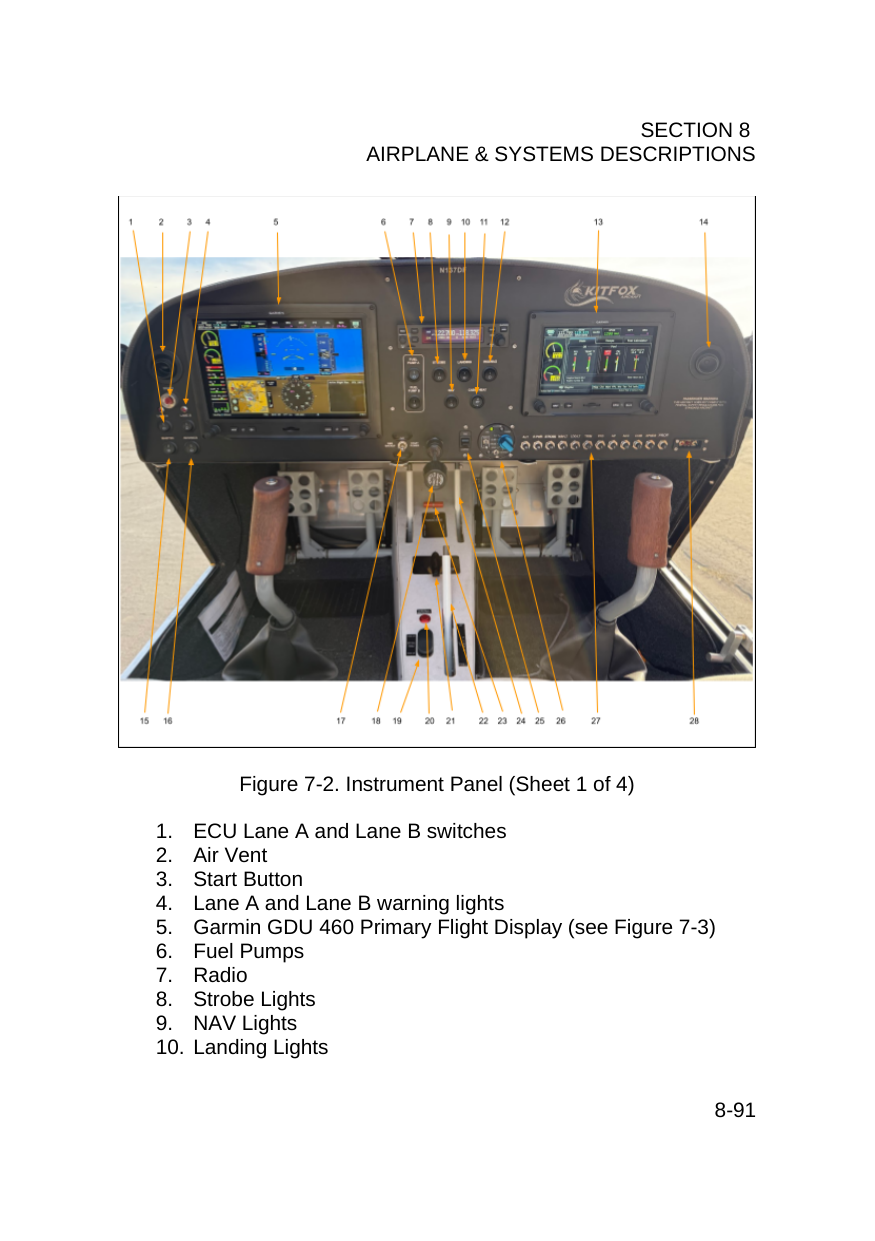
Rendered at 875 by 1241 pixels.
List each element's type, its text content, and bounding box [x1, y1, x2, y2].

list Garmin GDU 460 Primary Flight Display (see Figure 7-3) [156, 915, 756, 939]
list Fuel Pumps [156, 939, 756, 963]
list Strobe Lights [156, 987, 756, 1011]
list Radio [156, 963, 756, 987]
picture [118, 196, 756, 748]
list ECU Lane A and Lane B switches [156, 819, 756, 843]
list NAV Lights [156, 1011, 756, 1035]
list Start Button [156, 867, 756, 891]
list Air Vent [156, 843, 756, 867]
list Lane A and Lane B warning lights [156, 891, 756, 915]
list Landing Lights [156, 1035, 756, 1059]
text Figure 7-2. Instrument Panel (Sheet 1 of 4) [118, 771, 756, 795]
